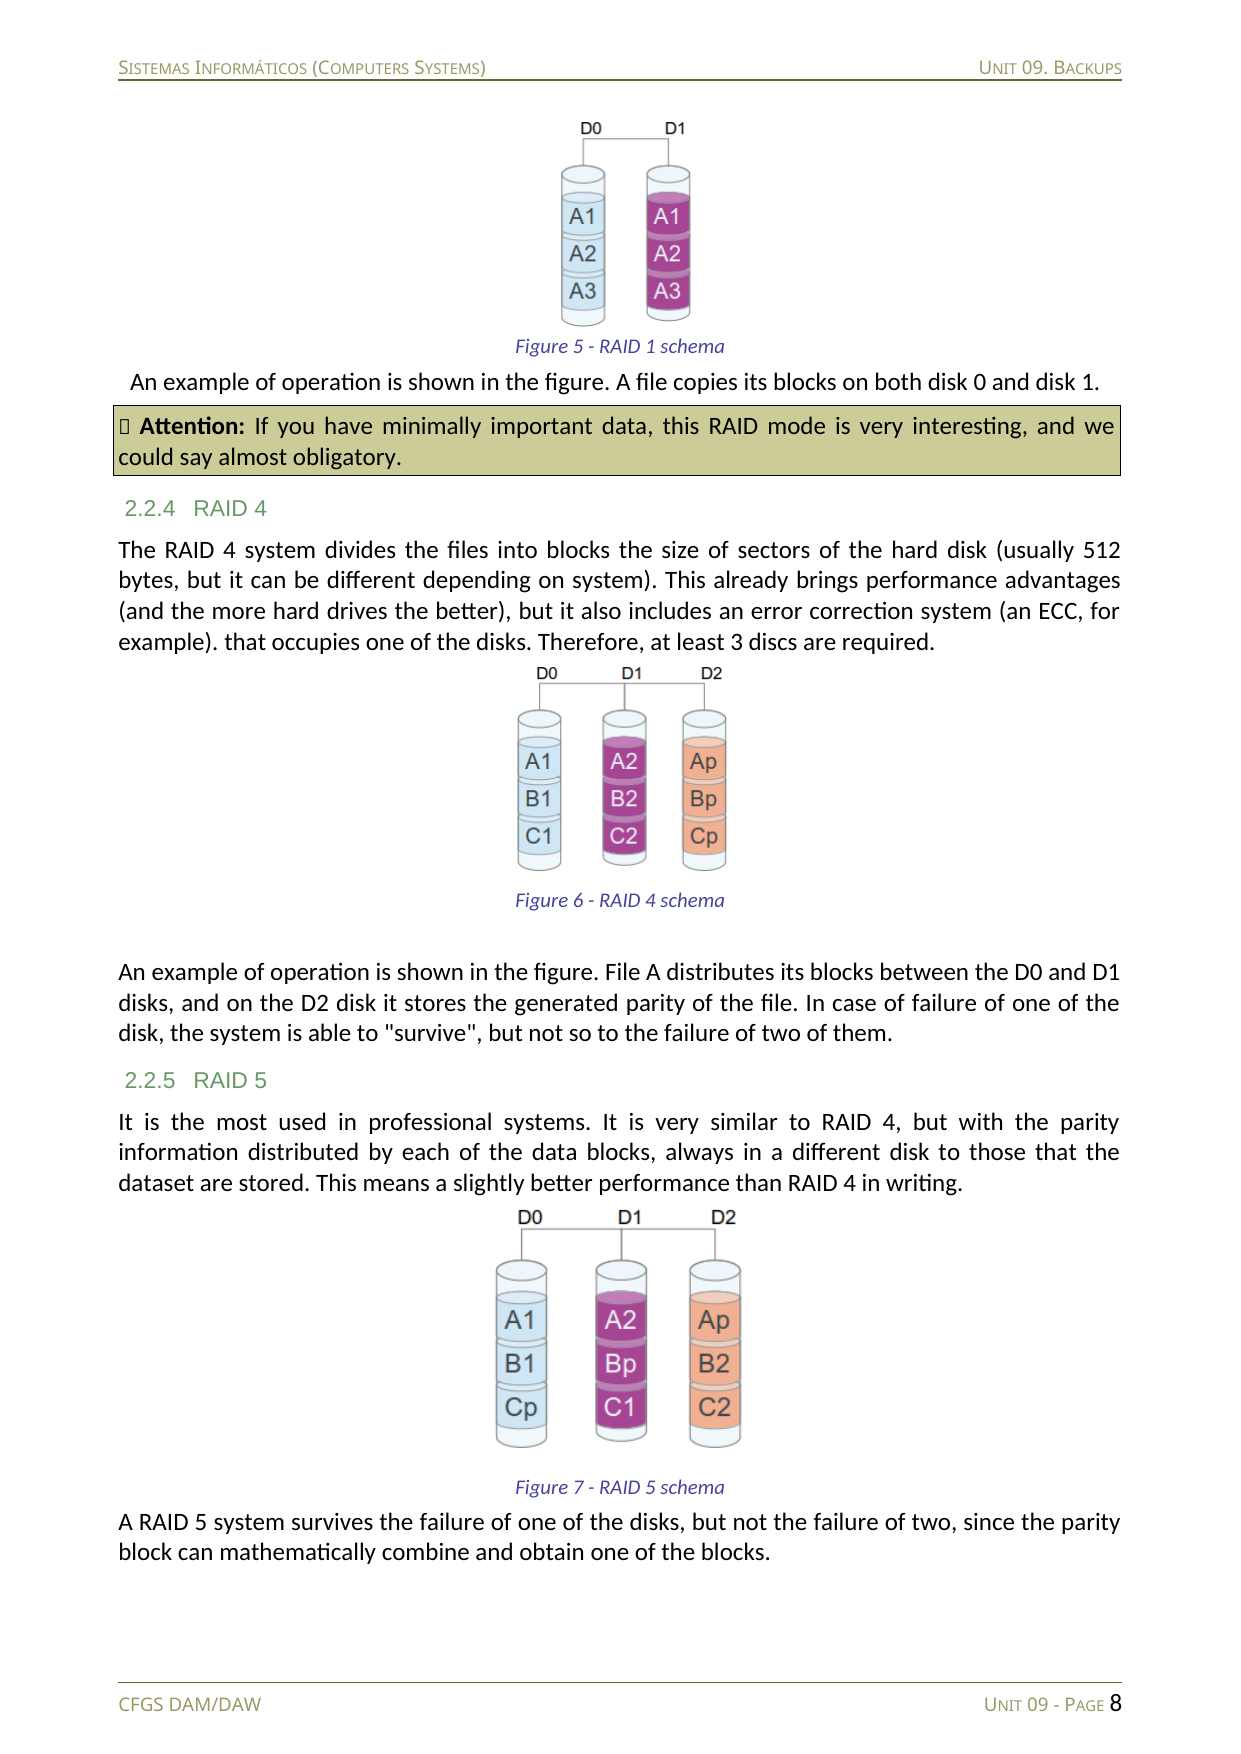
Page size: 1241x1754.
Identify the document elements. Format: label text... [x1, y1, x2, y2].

text Figure 5 - RAID 1 schema [118, 334, 1122, 359]
text Figure 7 - RAID 5 schema [118, 1474, 1122, 1499]
subtitle RAID 4 [118, 495, 1122, 522]
text An example of operation is shown in the figure. A file copies its blocks on both disk 0 and disk 1. [118, 366, 1122, 396]
picture [488, 1203, 764, 1468]
picture [538, 118, 714, 328]
text A RAID 5 system survives the failure of one of the disks, but not the failure of two, since the parity block can mathematically combine and obtain one of the blocks. [118, 1506, 1122, 1567]
text It is the most used in professional systems. It is very similar to RAID 4, but with the parity information distributed by each of the data blocks, always in a different disk to those that the dataset are stored. This means a slightly better performance than RAID 4 in writing. [118, 1106, 1122, 1197]
text An example of operation is shown in the figure. File A distributes its blocks between the D0 and D1 disks, and on the D2 disk it stores the generated parity of the file. In case of failure of one of the disk, the system is able to "survive", but not so to the failure of two of them. [118, 957, 1122, 1048]
picture [495, 662, 757, 882]
text Figure 6 - RAID 4 schema [118, 888, 1122, 913]
text ❕ Attention: If you have minimally important data, this RAID mode is very interesting, and we could say almost obligatory. [114, 406, 1120, 475]
subtitle RAID 5 [118, 1067, 1122, 1093]
text The RAID 4 system divides the files into blocks the size of sectors of the hard disk (usually 512 bytes, but it can be different depending on system). This already brings performance advantages (and the more hard drives the better), but it also includes an error correction system (an ECC, for example). that occupies one of the disks. Therefore, at least 3 discs are required. [118, 534, 1122, 656]
